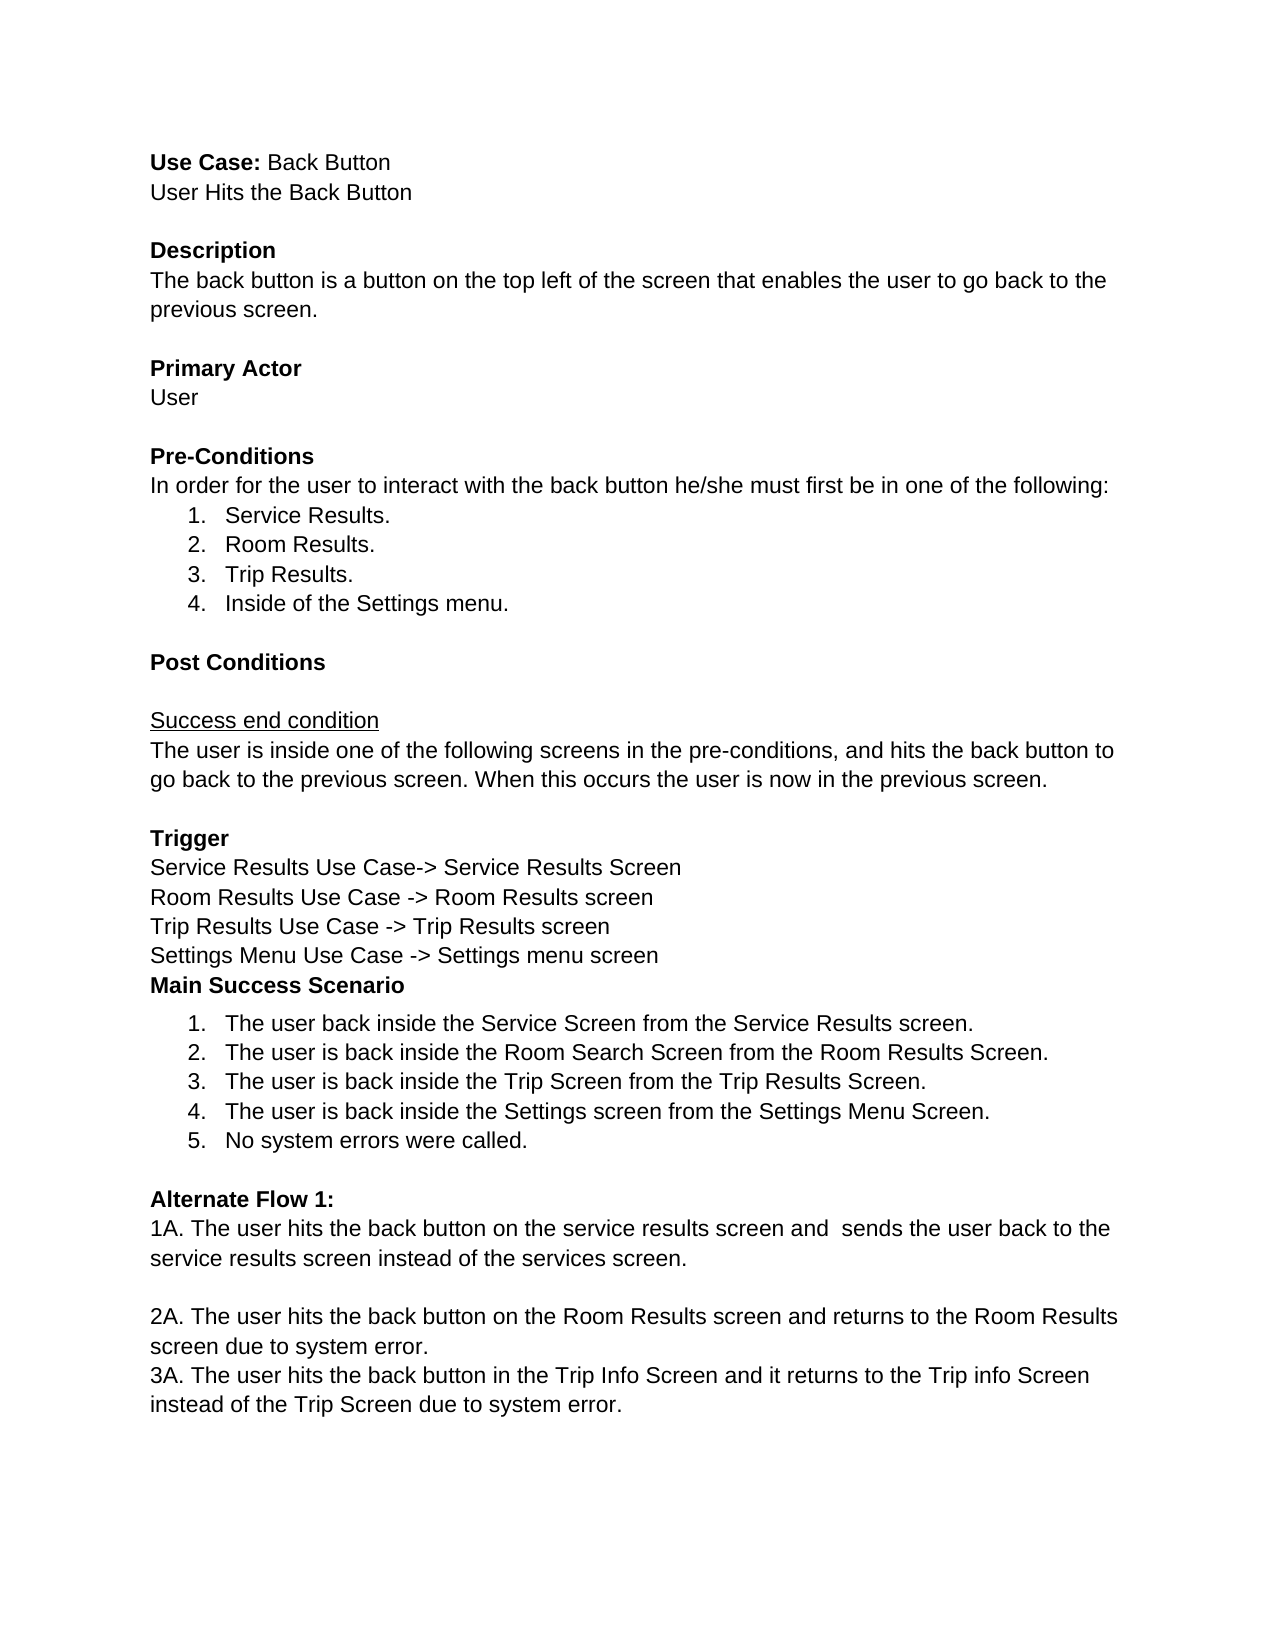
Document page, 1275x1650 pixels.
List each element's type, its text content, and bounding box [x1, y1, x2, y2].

list The user is back inside the Trip Screen from the Trip Results Screen. [187, 1069, 1125, 1094]
list Inside of the Settings menu. [187, 591, 1125, 616]
text The back button is a button on the top left of the screen that enables the user to go back to the previous screen. [150, 267, 1125, 322]
list The user is back inside the Settings screen from the Settings Menu Screen. [187, 1098, 1125, 1124]
subtitle Main Success Scenario [150, 972, 1125, 998]
list The user is back inside the Room Search Screen from the Room Results Screen. [187, 1039, 1125, 1065]
text Post Conditions [150, 649, 1125, 675]
text Use Case: Back Button [150, 150, 1125, 176]
text In order for the user to interact with the back button he/she must first be in one of the following: [150, 473, 1125, 499]
text 2A. The user hits the back button on the Room Results screen and returns to the Room Results screen due to system error. [150, 1304, 1125, 1359]
text Pre-Conditions [150, 444, 1125, 469]
text The user is inside one of the following screens in the pre-conditions, and hits the back button to go back to the previous screen. When this occurs the user is now in the previous screen. [150, 737, 1125, 792]
text Trip Results Use Case -> Trip Results screen [150, 914, 1125, 939]
text Description [150, 238, 1125, 264]
text 3A. The user hits the back button in the Trip Info Screen and it returns to the Trip info Screen instead of the Trip Screen due to system error. [150, 1363, 1125, 1418]
text Settings Menu Use Case -> Settings menu screen [150, 943, 1125, 969]
list Service Results. [187, 502, 1125, 528]
text User [150, 385, 1125, 411]
text 1A. The user hits the back button on the service results screen and sends the user back to the service results screen instead of the services screen. [150, 1216, 1125, 1271]
text Trigger [150, 826, 1125, 851]
text Alternate Flow 1: [150, 1186, 1125, 1212]
text Primary Actor [150, 356, 1125, 381]
text Room Results Use Case -> Room Results screen [150, 884, 1125, 910]
text Service Results Use Case-> Service Results Screen [150, 855, 1125, 881]
list The user back inside the Service Screen from the Service Results screen. [187, 1010, 1125, 1036]
list Room Results. [187, 532, 1125, 557]
list Trip Results. [187, 561, 1125, 587]
list No system errors were called. [187, 1128, 1125, 1153]
text User Hits the Back Button [150, 179, 1125, 205]
text Success end condition [150, 708, 1125, 734]
